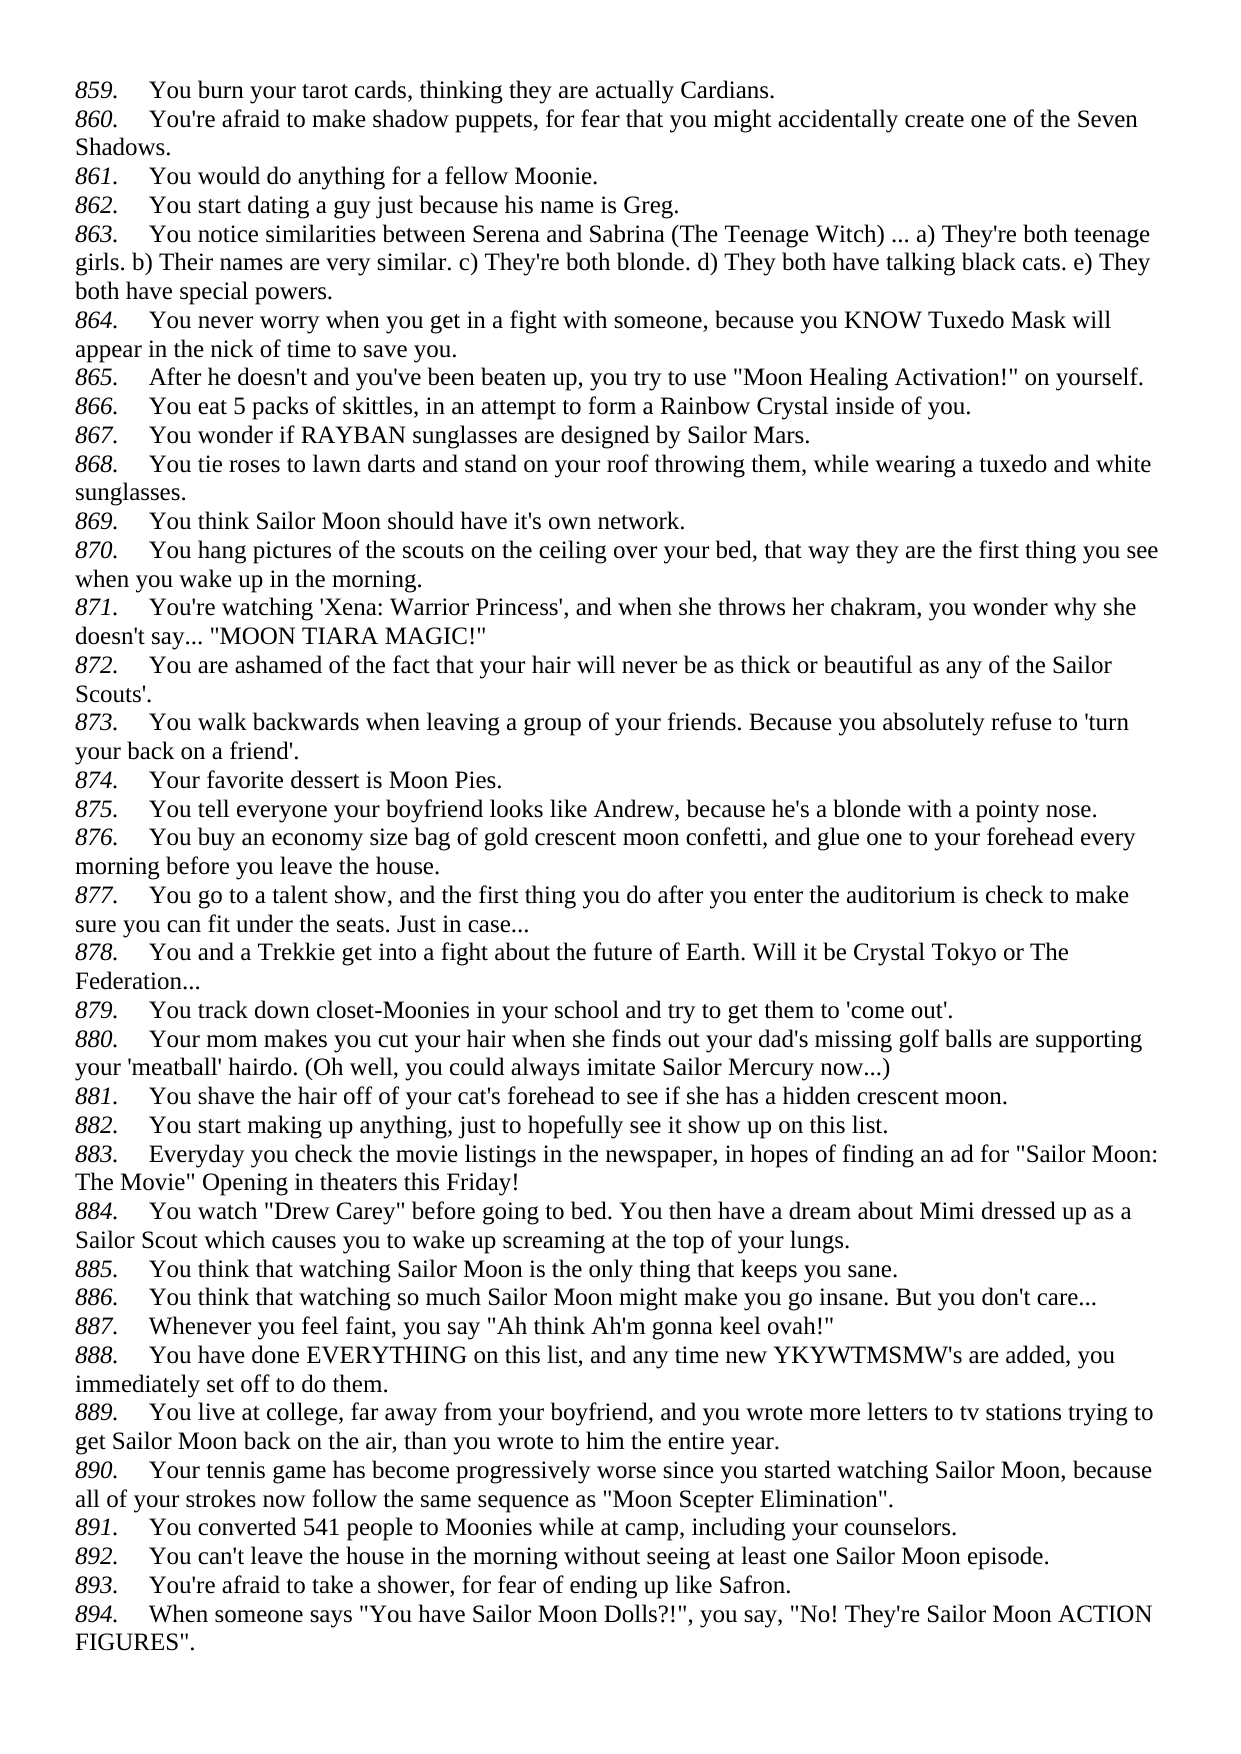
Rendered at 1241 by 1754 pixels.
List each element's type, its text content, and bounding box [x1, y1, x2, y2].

list You go to a talent show, and the first thing you do after you enter the auditorium is check to make sure you can fit under the seats. Just in case... [75, 880, 1165, 937]
list You have done EVERYTHING on this list, and any time new YKYWTMSMW's are added, you immediately set off to do them. [75, 1340, 1165, 1397]
list You watch "Drew Carey" before going to bed. You then have a dream about Mimi dressed up as a Sailor Scout which causes you to wake up screaming at the top of your lungs. [75, 1196, 1165, 1254]
list Your tennis game has become progressively worse since you started watching Sailor Moon, because all of your strokes now follow the same sequence as "Moon Scepter Elimination". [75, 1455, 1165, 1512]
list You buy an economy size bag of gold crescent moon confetti, and glue one to your forehead every morning before you leave the house. [75, 822, 1165, 880]
list You would do anything for a fellow Moonie. [75, 161, 1165, 190]
list You start dating a guy just because his name is Greg. [75, 190, 1165, 219]
list You notice similarities between Serena and Sabrina (The Teenage Witch) ... a) They're both teenage girls. b) Their names are very similar. c) They're both blonde. d) They both have talking black cats. e) They both have special powers. [75, 219, 1165, 305]
list You burn your tarot cards, thinking they are actually Cardians. [75, 75, 1165, 104]
list Your mom makes you cut your hair when she finds out your dad's missing golf balls are supporting your 'meatball' hairdo. (Oh well, you could always imitate Sailor Mercury now...) [75, 1024, 1165, 1081]
list You are ashamed of the fact that your hair will never be as thick or beautiful as any of the Sailor Scouts'. [75, 650, 1165, 707]
list You start making up anything, just to hopefully see it show up on this list. [75, 1110, 1165, 1139]
list You're afraid to make shadow puppets, for fear that you might accidentally create one of the Seven Shadows. [75, 104, 1165, 161]
list You never worry when you get in a fight with someone, because you KNOW Tuxedo Mask will appear in the nick of time to save you. [75, 305, 1165, 362]
list You eat 5 packs of skittles, in an attempt to form a Rainbow Crystal inside of you. [75, 391, 1165, 420]
list Everyday you check the movie listings in the newspaper, in hopes of finding an ad for "Sailor Moon: The Movie" Opening in theaters this Friday! [75, 1139, 1165, 1196]
list When someone says "You have Sailor Moon Dolls?!", you say, "No! They're Sailor Moon ACTION FIGURES". [75, 1599, 1165, 1656]
list Your favorite dessert is Moon Pies. [75, 765, 1165, 794]
list You wonder if RAYBAN sunglasses are designed by Sailor Mars. [75, 420, 1165, 449]
list You think that watching so much Sailor Moon might make you go insane. But you don't care... [75, 1282, 1165, 1311]
list After he doesn't and you've been beaten up, you try to use "Moon Healing Activation!" on yourself. [75, 362, 1165, 391]
list You walk backwards when leaving a group of your friends. Because you absolutely refuse to 'turn your back on a friend'. [75, 707, 1165, 765]
list You're afraid to take a shower, for fear of ending up like Safron. [75, 1570, 1165, 1599]
list You tie roses to lawn darts and stand on your roof throwing them, while wearing a tuxedo and white sunglasses. [75, 449, 1165, 506]
list Whenever you feel faint, you say "Ah think Ah'm gonna keel ovah!" [75, 1311, 1165, 1340]
list You can't leave the house in the morning without seeing at least one Sailor Moon episode. [75, 1541, 1165, 1570]
list You're watching 'Xena: Warrior Princess', and when she throws her chakram, you wonder why she doesn't say... "MOON TIARA MAGIC!" [75, 592, 1165, 650]
list You shave the hair off of your cat's forehead to see if she has a hidden crescent moon. [75, 1081, 1165, 1110]
list You hang pictures of the scouts on the ceiling over your bed, that way they are the first thing you see when you wake up in the morning. [75, 535, 1165, 592]
list You track down closet-Moonies in your school and try to get them to 'come out'. [75, 995, 1165, 1024]
list You live at college, far away from your boyfriend, and you wrote more letters to tv stations trying to get Sailor Moon back on the air, than you wrote to him the entire year. [75, 1397, 1165, 1455]
list You think that watching Sailor Moon is the only thing that keeps you sane. [75, 1254, 1165, 1282]
list You think Sailor Moon should have it's own network. [75, 506, 1165, 535]
list You converted 541 people to Moonies while at camp, including your counselors. [75, 1512, 1165, 1541]
list You and a Trekkie get into a fight about the future of Earth. Will it be Crystal Tokyo or The Federation... [75, 937, 1165, 995]
list You tell everyone your boyfriend looks like Andrew, because he's a blonde with a pointy nose. [75, 794, 1165, 822]
